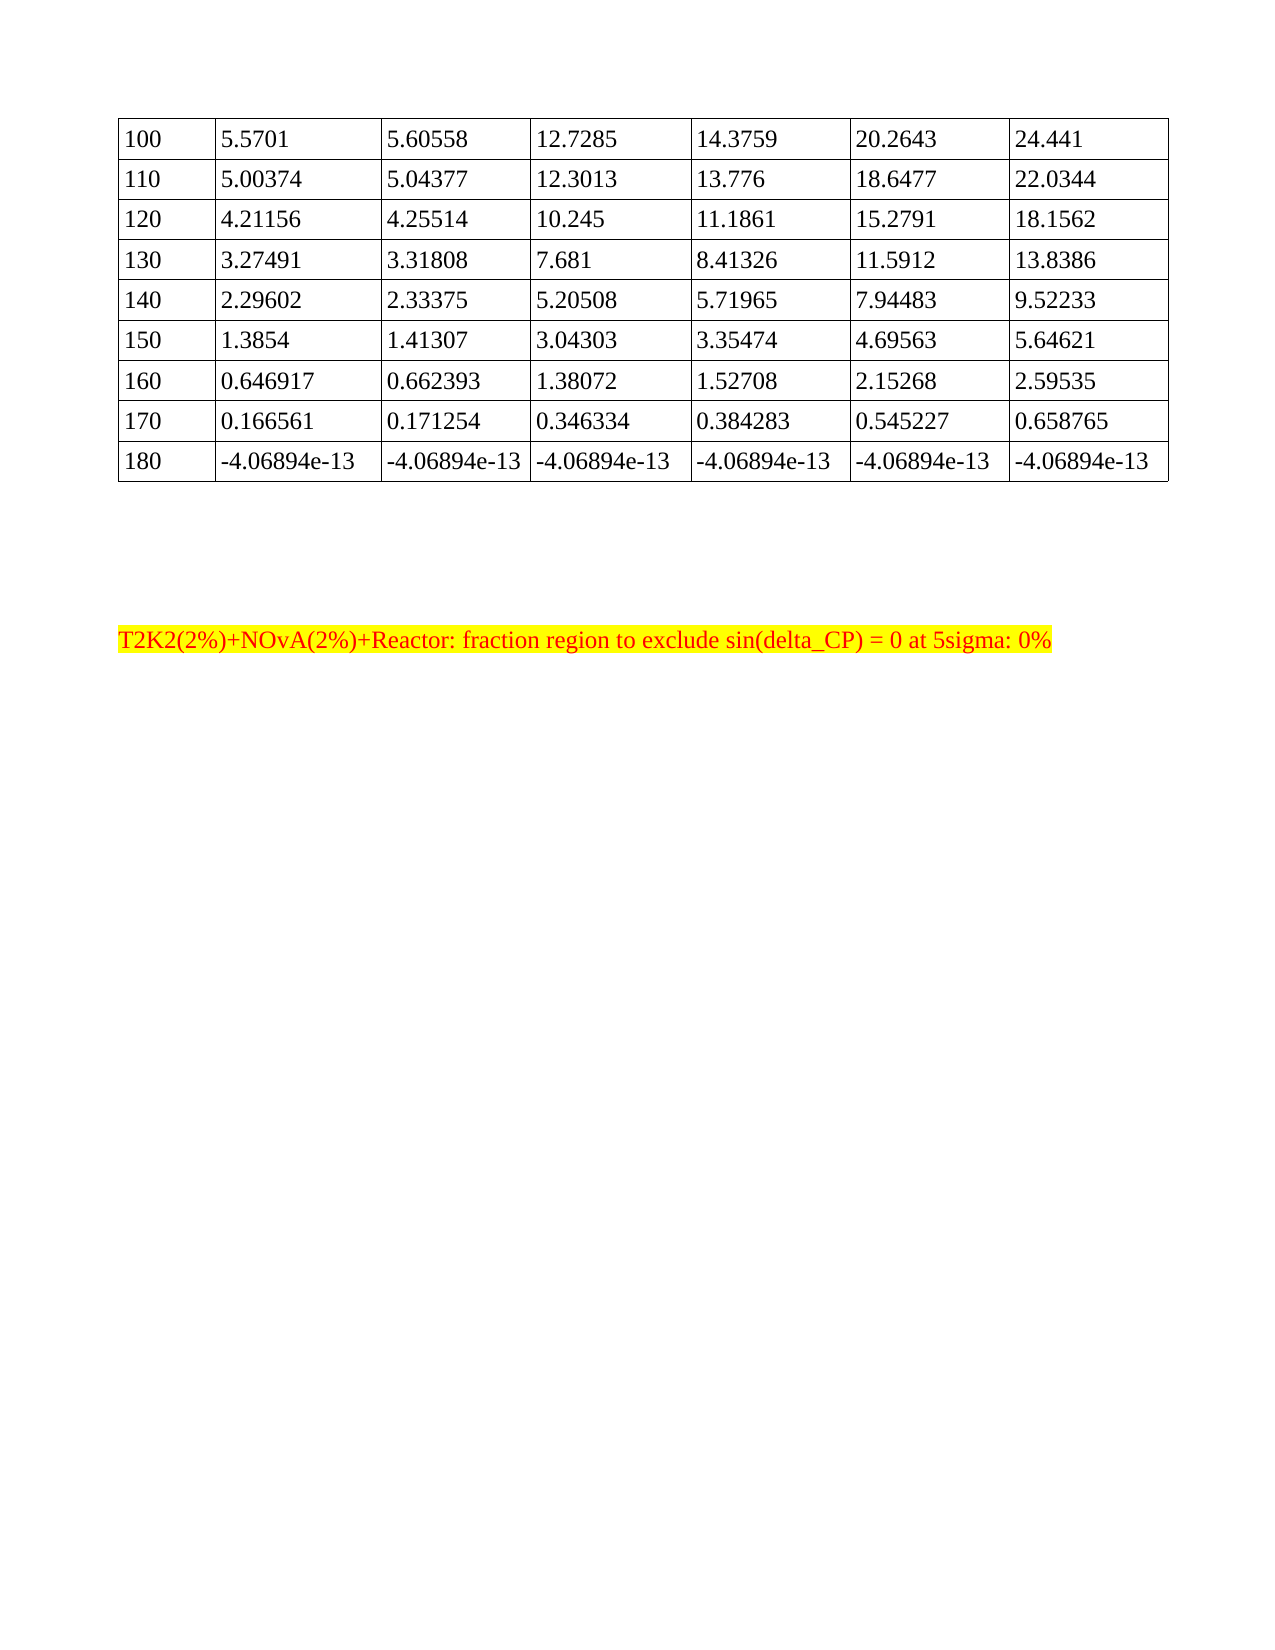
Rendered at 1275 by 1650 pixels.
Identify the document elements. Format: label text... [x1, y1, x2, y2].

table_cell 1.38072 [531, 361, 691, 400]
table_cell 1.52708 [692, 361, 850, 400]
table_cell 14.3759 [692, 119, 850, 158]
table_cell 22.0344 [1010, 160, 1168, 199]
table_cell 140 [119, 280, 215, 320]
table_cell 5.60558 [382, 119, 530, 158]
table_cell 0.545227 [851, 401, 1009, 441]
table_cell 10.245 [531, 200, 691, 239]
table_cell 0.166561 [216, 401, 381, 441]
table_cell 110 [119, 160, 215, 199]
table_cell -4.06894e-13 [851, 442, 1009, 481]
table_cell 180 [119, 442, 215, 481]
table_cell 2.33375 [382, 280, 530, 320]
table_cell 1.41307 [382, 321, 530, 360]
table_cell 5.00374 [216, 160, 381, 199]
table_cell 7.94483 [851, 280, 1009, 320]
table_cell -4.06894e-13 [531, 442, 691, 481]
table_cell 2.29602 [216, 280, 381, 320]
table_cell 100 [119, 119, 215, 158]
table_cell 5.5701 [216, 119, 381, 158]
table_cell 150 [119, 321, 215, 360]
table_cell 24.441 [1010, 119, 1168, 158]
table_cell 9.52233 [1010, 280, 1168, 320]
table_cell 20.2643 [851, 119, 1009, 158]
table_cell 12.7285 [531, 119, 691, 158]
table_cell 2.15268 [851, 361, 1009, 400]
table_cell 3.35474 [692, 321, 850, 360]
table_cell 12.3013 [531, 160, 691, 199]
table_cell 0.171254 [382, 401, 530, 441]
table_cell 1.3854 [216, 321, 381, 360]
table_cell 3.04303 [531, 321, 691, 360]
table_cell 0.662393 [382, 361, 530, 400]
table_cell 5.71965 [692, 280, 850, 320]
table_cell -4.06894e-13 [1010, 442, 1168, 481]
table_cell -4.06894e-13 [216, 442, 381, 481]
table_cell 0.384283 [692, 401, 850, 441]
table_cell 2.59535 [1010, 361, 1168, 400]
table_cell 5.04377 [382, 160, 530, 199]
table_cell 18.1562 [1010, 200, 1168, 239]
table_cell 0.346334 [531, 401, 691, 441]
table_cell 130 [119, 240, 215, 279]
table_cell 3.27491 [216, 240, 381, 279]
table_cell 18.6477 [851, 160, 1009, 199]
table_cell 4.69563 [851, 321, 1009, 360]
table_cell 5.20508 [531, 280, 691, 320]
table_cell 0.646917 [216, 361, 381, 400]
table_cell 170 [119, 401, 215, 441]
table_cell 11.5912 [851, 240, 1009, 279]
table_cell 7.681 [531, 240, 691, 279]
table_cell 13.776 [692, 160, 850, 199]
table_cell 8.41326 [692, 240, 850, 279]
table_cell 3.31808 [382, 240, 530, 279]
table_cell 160 [119, 361, 215, 400]
table_cell 4.21156 [216, 200, 381, 239]
table_cell -4.06894e-13 [692, 442, 850, 481]
table_cell 0.658765 [1010, 401, 1168, 441]
table_cell 5.64621 [1010, 321, 1168, 360]
table_cell 120 [119, 200, 215, 239]
table_cell 13.8386 [1010, 240, 1168, 279]
table_cell 4.25514 [382, 200, 530, 239]
table_cell 15.2791 [851, 200, 1009, 239]
text T2K2(2%)+NOvA(2%)+Reactor: fraction region to exclude sin(delta_CP) = 0 at 5sigma: 0% [118, 625, 1157, 653]
table_cell 11.1861 [692, 200, 850, 239]
table_cell -4.06894e-13 [382, 442, 530, 481]
